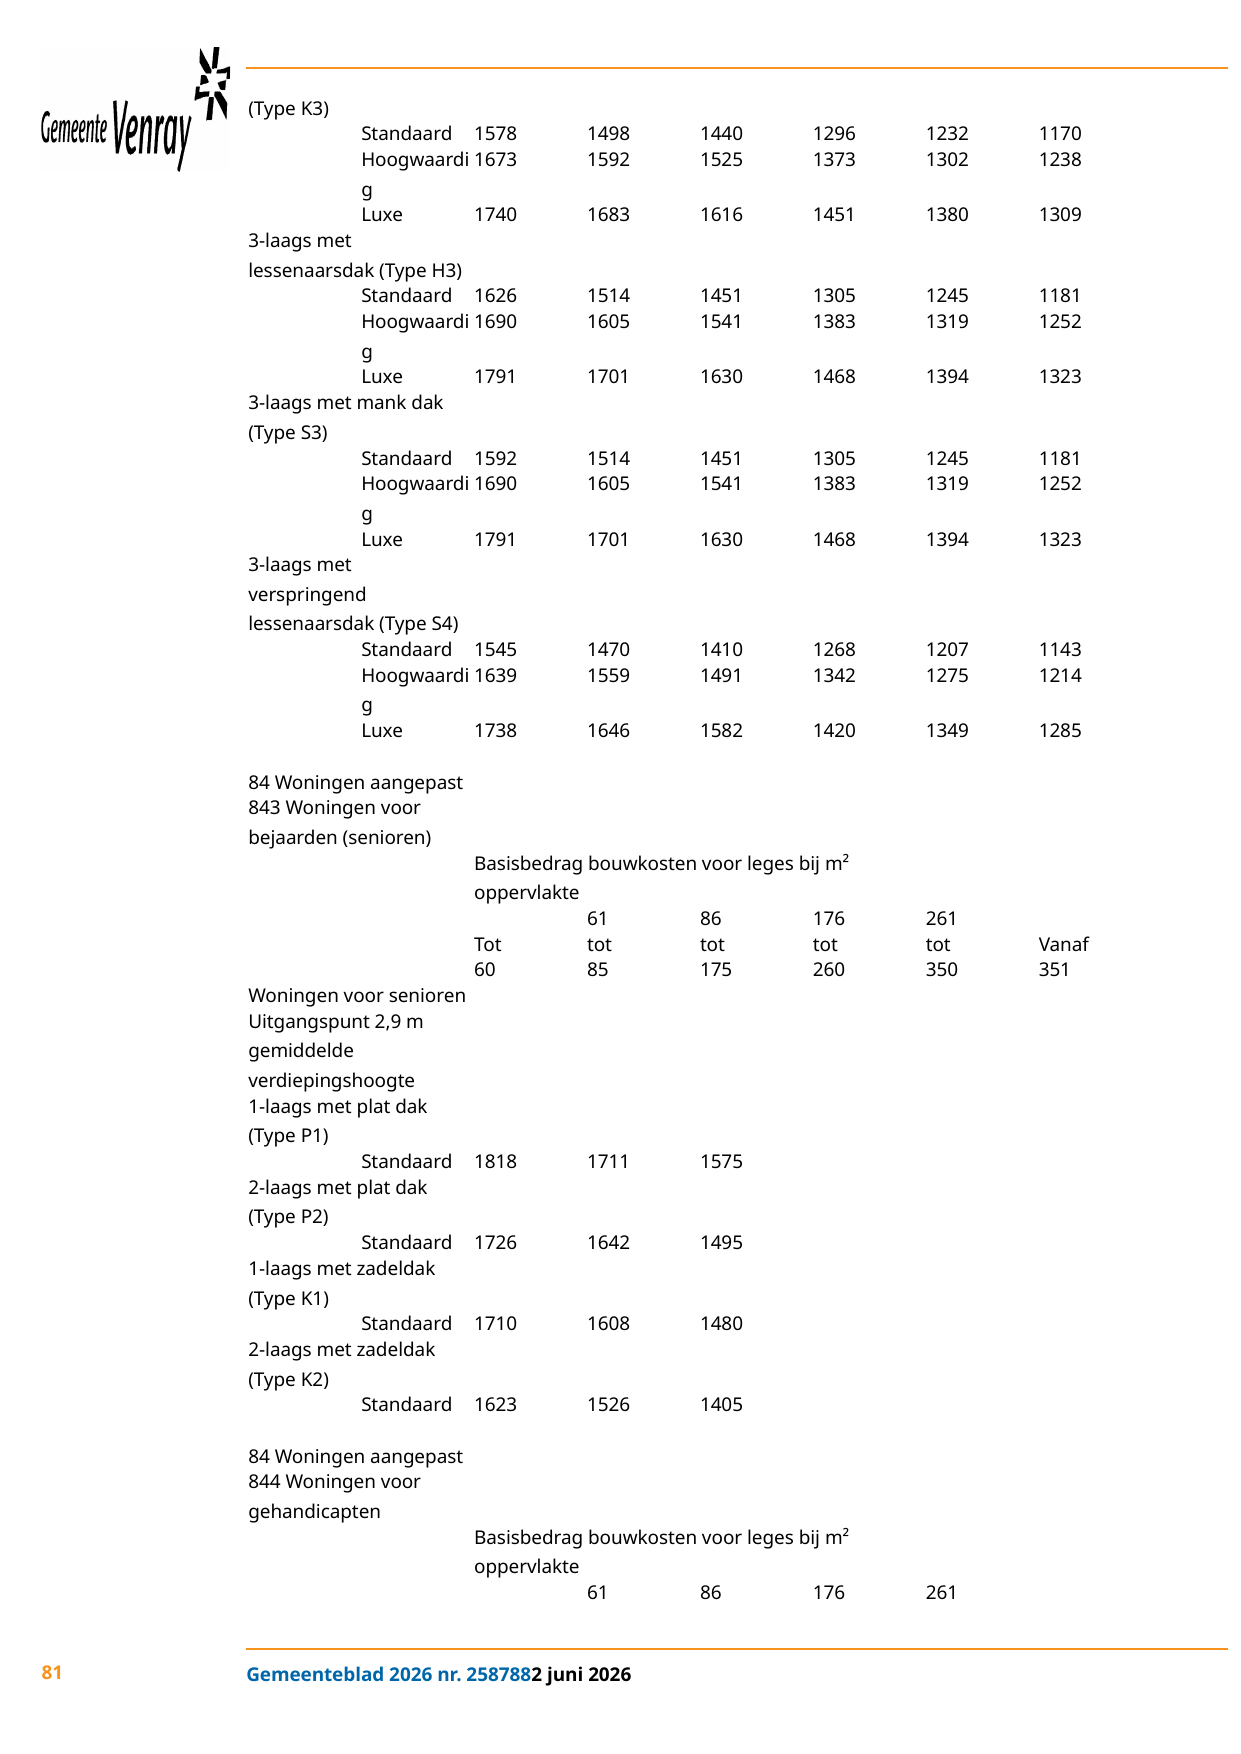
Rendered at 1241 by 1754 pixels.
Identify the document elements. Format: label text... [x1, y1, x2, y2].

table_cell [248, 636, 361, 662]
table_cell 1690 [474, 308, 587, 364]
table_cell [361, 1524, 474, 1579]
table_cell 84 Woningen aangepast [248, 1443, 474, 1469]
table_cell [361, 905, 474, 931]
table_cell [474, 1417, 587, 1443]
table_cell [587, 743, 700, 769]
table_cell [587, 1008, 700, 1093]
table_cell [361, 1579, 474, 1605]
table_cell 1252 [1039, 470, 1152, 526]
table_cell 86 [700, 905, 813, 931]
table_cell [700, 1255, 813, 1310]
table_cell [248, 283, 361, 308]
table_cell [474, 1093, 587, 1148]
table_cell [248, 470, 361, 526]
table_cell [1039, 1229, 1152, 1255]
table_cell [248, 121, 361, 146]
table_cell 1380 [926, 202, 1038, 227]
table_cell 1480 [700, 1310, 813, 1336]
table_cell [361, 931, 474, 957]
table_cell [1039, 743, 1152, 769]
table_cell Luxe [361, 526, 474, 551]
table_cell [248, 957, 361, 982]
table_cell [700, 1443, 813, 1469]
table_cell 176 [813, 1579, 926, 1605]
table_cell 261 [926, 1579, 1038, 1605]
table_cell [926, 1148, 1038, 1174]
table_cell [1039, 227, 1152, 283]
table_cell [474, 95, 587, 121]
table_cell [926, 1008, 1038, 1093]
table_cell Luxe [361, 718, 474, 743]
table_cell Uitgangspunt 2,9 m gemiddelde verdiepingshoogte [248, 1008, 474, 1093]
table_cell [926, 1093, 1038, 1148]
table_cell [248, 743, 361, 769]
table_cell 1-laags met zadeldak (Type K1) [248, 1255, 474, 1310]
table_cell [813, 1469, 926, 1524]
table_cell 1383 [813, 308, 926, 364]
table_cell 1630 [700, 526, 813, 551]
table_cell [813, 1174, 926, 1229]
table_cell [587, 389, 700, 445]
table_cell Luxe [361, 202, 474, 227]
table_cell 1285 [1039, 718, 1152, 743]
table_cell [587, 795, 700, 850]
table_cell 1559 [587, 662, 700, 717]
table_cell 1214 [1039, 662, 1152, 717]
table_cell 1514 [587, 445, 700, 470]
table_cell 350 [926, 957, 1038, 982]
table_cell [813, 227, 926, 283]
table_cell 844 Woningen voor gehandicapten [248, 1469, 474, 1524]
table_cell [926, 983, 1038, 1008]
table_cell [813, 1417, 926, 1443]
table_cell [813, 743, 926, 769]
table_cell 1302 [926, 146, 1038, 202]
table_cell 1451 [700, 283, 813, 308]
table_cell [361, 1417, 474, 1443]
table_cell [1039, 1417, 1152, 1443]
table_cell [1039, 905, 1152, 931]
table_cell 1-laags met plat dak (Type P1) [248, 1093, 474, 1148]
table_cell [1039, 983, 1152, 1008]
table_cell [700, 743, 813, 769]
table_cell [361, 957, 474, 982]
table_cell [474, 1008, 587, 1093]
table_cell 1319 [926, 308, 1038, 364]
table_cell [587, 1417, 700, 1443]
table_cell [587, 227, 700, 283]
table_cell [926, 1417, 1038, 1443]
table_cell 1726 [474, 1229, 587, 1255]
table_cell [813, 1443, 926, 1469]
table_cell 175 [700, 957, 813, 982]
table_cell [926, 1469, 1038, 1524]
table_cell 1605 [587, 470, 700, 526]
table_cell [700, 1469, 813, 1524]
table_cell [813, 1093, 926, 1148]
table_cell [926, 1229, 1038, 1255]
table_cell 1451 [700, 445, 813, 470]
table_cell [248, 850, 361, 905]
table_cell 61 [587, 905, 700, 931]
table_cell 1323 [1039, 364, 1152, 389]
table_cell 1252 [1039, 308, 1152, 364]
table_cell 1738 [474, 718, 587, 743]
table_cell 1238 [1039, 146, 1152, 202]
table_cell 1245 [926, 445, 1038, 470]
table_cell [700, 95, 813, 121]
table_cell 1541 [700, 470, 813, 526]
table_cell [587, 1443, 700, 1469]
table_cell 1740 [474, 202, 587, 227]
table_cell 1626 [474, 283, 587, 308]
table_cell [474, 1469, 587, 1524]
table_cell [926, 1174, 1038, 1229]
table_cell (Type K3) [248, 95, 474, 121]
table_cell Standaard [361, 121, 474, 146]
table_cell [1039, 795, 1152, 850]
table_cell 1143 [1039, 636, 1152, 662]
table_cell 1245 [926, 283, 1038, 308]
table_cell 1608 [587, 1310, 700, 1336]
table_cell [700, 1417, 813, 1443]
table_cell [1039, 850, 1152, 905]
table_cell 176 [813, 905, 926, 931]
table_cell Woningen voor senioren [248, 983, 474, 1008]
table_cell [700, 1008, 813, 1093]
table_cell 1170 [1039, 121, 1152, 146]
table_cell [474, 1255, 587, 1310]
table_cell [700, 389, 813, 445]
table_cell 61 [587, 1579, 700, 1605]
table_cell [813, 1008, 926, 1093]
table_cell 85 [587, 957, 700, 982]
table_cell [248, 905, 361, 931]
table_cell 1592 [587, 146, 700, 202]
table_cell 1495 [700, 1229, 813, 1255]
table_cell [813, 795, 926, 850]
table_cell [248, 526, 361, 551]
table_cell [1039, 551, 1152, 636]
table_cell [248, 1417, 361, 1443]
table_cell 1683 [587, 202, 700, 227]
table_cell 1630 [700, 364, 813, 389]
table_cell [813, 1310, 926, 1336]
table_cell 1349 [926, 718, 1038, 743]
table_cell [926, 743, 1038, 769]
table_cell [587, 95, 700, 121]
table_cell [248, 1310, 361, 1336]
table_cell Hoogwaardig [361, 662, 474, 717]
table_cell [1039, 1469, 1152, 1524]
table_cell 1309 [1039, 202, 1152, 227]
table_cell Tot [474, 931, 587, 957]
table_cell 1305 [813, 445, 926, 470]
table_cell [474, 1174, 587, 1229]
table_cell [813, 1148, 926, 1174]
table_cell [700, 795, 813, 850]
table_cell Standaard [361, 1229, 474, 1255]
table_cell [474, 1336, 587, 1391]
table_cell 1440 [700, 121, 813, 146]
table_cell [813, 551, 926, 636]
table_cell [474, 1579, 587, 1605]
table_cell [474, 743, 587, 769]
table_cell 351 [1039, 957, 1152, 982]
table_cell 1319 [926, 470, 1038, 526]
table_cell [248, 1229, 361, 1255]
table_cell [813, 1229, 926, 1255]
table_cell 1545 [474, 636, 587, 662]
picture [41, 47, 231, 172]
table_cell [926, 1524, 1038, 1579]
table_cell [700, 769, 813, 794]
table_cell 260 [813, 957, 926, 982]
table_cell 1305 [813, 283, 926, 308]
table_cell [926, 551, 1038, 636]
table_cell 1207 [926, 636, 1038, 662]
table_cell 1394 [926, 364, 1038, 389]
table_cell [813, 1336, 926, 1391]
table_cell 1514 [587, 283, 700, 308]
table_cell 261 [926, 905, 1038, 931]
table_cell 1525 [700, 146, 813, 202]
table_cell [474, 227, 587, 283]
table_cell 1451 [813, 202, 926, 227]
table_cell [1039, 95, 1152, 121]
table_cell 1791 [474, 526, 587, 551]
table_cell 1575 [700, 1148, 813, 1174]
table_cell 1232 [926, 121, 1038, 146]
table_cell [926, 227, 1038, 283]
table_cell 3-laags met mank dak (Type S3) [248, 389, 474, 445]
table_cell [926, 1336, 1038, 1391]
table_cell Standaard [361, 445, 474, 470]
table_cell 2-laags met plat dak (Type P2) [248, 1174, 474, 1229]
table_cell [1039, 1579, 1152, 1605]
table_cell Standaard [361, 636, 474, 662]
table_cell [813, 769, 926, 794]
table_cell Hoogwaardig [361, 146, 474, 202]
table_cell [248, 308, 361, 364]
table_cell Basisbedrag bouwkosten voor leges bij m² oppervlakte [474, 1524, 926, 1579]
table_cell [926, 95, 1038, 121]
table_cell Hoogwaardig [361, 308, 474, 364]
table_cell 1701 [587, 364, 700, 389]
table_cell [926, 1310, 1038, 1336]
table_cell [813, 1391, 926, 1417]
table_cell 1642 [587, 1229, 700, 1255]
table_cell [813, 95, 926, 121]
table_cell 1468 [813, 364, 926, 389]
table_cell Vanaf [1039, 931, 1152, 957]
table_cell [1039, 1255, 1152, 1310]
table_cell [248, 202, 361, 227]
table_cell 1296 [813, 121, 926, 146]
table_cell 1394 [926, 526, 1038, 551]
table_cell [587, 983, 700, 1008]
table_cell [474, 389, 587, 445]
table_cell 1491 [700, 662, 813, 717]
table_cell 3-laags met lessenaarsdak (Type H3) [248, 227, 474, 283]
table_cell tot [700, 931, 813, 957]
table_cell [700, 1093, 813, 1148]
table_cell 1373 [813, 146, 926, 202]
table_cell 1383 [813, 470, 926, 526]
table_cell [1039, 389, 1152, 445]
table_cell 84 Woningen aangepast [248, 769, 474, 794]
table_cell 1275 [926, 662, 1038, 717]
table_cell Basisbedrag bouwkosten voor leges bij m² oppervlakte [474, 850, 926, 905]
table_cell 1498 [587, 121, 700, 146]
table_cell 1673 [474, 146, 587, 202]
table_cell [248, 146, 361, 202]
table_cell 843 Woningen voor bejaarden (senioren) [248, 795, 474, 850]
table_cell Standaard [361, 1148, 474, 1174]
table_cell [1039, 1443, 1152, 1469]
table_cell [700, 551, 813, 636]
table_cell [248, 445, 361, 470]
table_cell 2-laags met zadeldak (Type K2) [248, 1336, 474, 1391]
table_cell 1791 [474, 364, 587, 389]
table_cell 1623 [474, 1391, 587, 1417]
table_cell [474, 769, 587, 794]
table_cell 1701 [587, 526, 700, 551]
table_cell [587, 1174, 700, 1229]
table_cell [248, 1148, 361, 1174]
table_cell [1039, 1093, 1152, 1148]
table_cell [474, 795, 587, 850]
table_cell [1039, 1008, 1152, 1093]
table_cell [248, 718, 361, 743]
table_cell Standaard [361, 283, 474, 308]
table_cell [587, 1336, 700, 1391]
table_cell tot [587, 931, 700, 957]
table_cell 1470 [587, 636, 700, 662]
table_cell [361, 743, 474, 769]
table_cell [926, 1443, 1038, 1469]
table_cell Standaard [361, 1391, 474, 1417]
table_cell [474, 551, 587, 636]
table_cell 1526 [587, 1391, 700, 1417]
table_cell 1592 [474, 445, 587, 470]
table_cell [248, 1524, 361, 1579]
table_cell tot [813, 931, 926, 957]
table_cell [700, 1336, 813, 1391]
table_cell [926, 795, 1038, 850]
table_cell [474, 1443, 587, 1469]
table_cell [587, 769, 700, 794]
table_cell [700, 1174, 813, 1229]
table_cell 1410 [700, 636, 813, 662]
table_cell 1690 [474, 470, 587, 526]
table_cell 1711 [587, 1148, 700, 1174]
table_cell 1181 [1039, 445, 1152, 470]
table_cell 1541 [700, 308, 813, 364]
table_cell [474, 905, 587, 931]
table_cell 1420 [813, 718, 926, 743]
table_cell 1646 [587, 718, 700, 743]
table_cell [700, 983, 813, 1008]
table_cell 1268 [813, 636, 926, 662]
table_cell [813, 1255, 926, 1310]
table_cell 1323 [1039, 526, 1152, 551]
table_cell 1605 [587, 308, 700, 364]
table_cell [1039, 769, 1152, 794]
table_cell 1468 [813, 526, 926, 551]
table_cell 1181 [1039, 283, 1152, 308]
table_cell [248, 364, 361, 389]
table_cell [926, 389, 1038, 445]
table_cell 1818 [474, 1148, 587, 1174]
table_cell [248, 1579, 361, 1605]
table_cell 1616 [700, 202, 813, 227]
table_cell Hoogwaardig [361, 470, 474, 526]
table_cell [587, 1093, 700, 1148]
table_cell [1039, 1148, 1152, 1174]
table_cell [248, 662, 361, 717]
table_cell [248, 931, 361, 957]
table_cell [587, 1255, 700, 1310]
table_cell [1039, 1391, 1152, 1417]
table_cell 1639 [474, 662, 587, 717]
table_cell [474, 983, 587, 1008]
table_cell [587, 1469, 700, 1524]
table_cell 1582 [700, 718, 813, 743]
table_cell Luxe [361, 364, 474, 389]
table_cell [1039, 1310, 1152, 1336]
table_cell 1710 [474, 1310, 587, 1336]
table_cell [700, 227, 813, 283]
table_cell 1578 [474, 121, 587, 146]
table_cell [926, 769, 1038, 794]
table_cell [361, 850, 474, 905]
table_cell [926, 1391, 1038, 1417]
table_cell [587, 551, 700, 636]
table_cell [1039, 1174, 1152, 1229]
table_cell tot [926, 931, 1038, 957]
table_cell 1342 [813, 662, 926, 717]
table_cell [1039, 1524, 1152, 1579]
table_cell [813, 389, 926, 445]
table_cell [813, 983, 926, 1008]
table_cell Standaard [361, 1310, 474, 1336]
table_cell 1405 [700, 1391, 813, 1417]
table_cell [1039, 1336, 1152, 1391]
table_cell [926, 1255, 1038, 1310]
table_cell 60 [474, 957, 587, 982]
table_cell [248, 1391, 361, 1417]
table_cell 3-laags met verspringend lessenaarsdak (Type S4) [248, 551, 474, 636]
table_cell 86 [700, 1579, 813, 1605]
table_cell [926, 850, 1038, 905]
